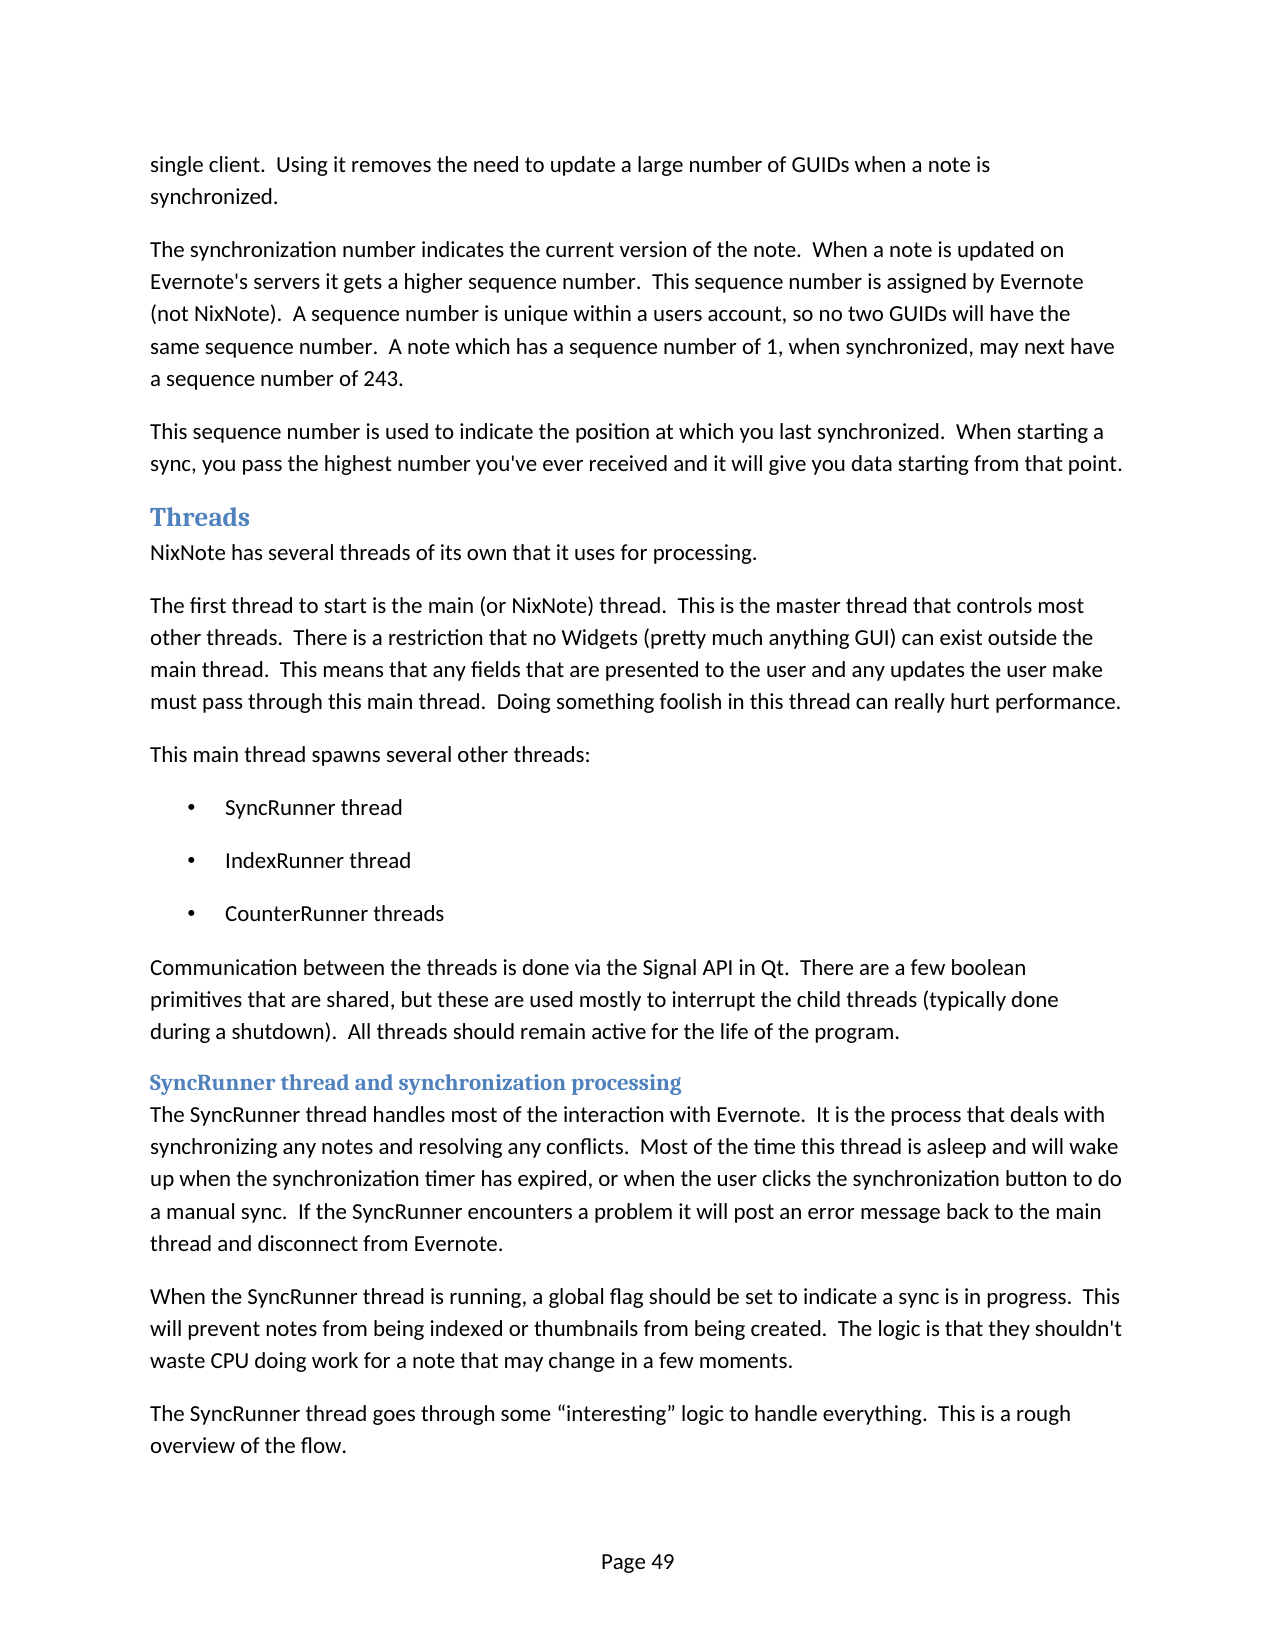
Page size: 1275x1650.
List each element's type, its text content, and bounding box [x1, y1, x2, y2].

text The SyncRunner thread handles most of the interaction with Evernote. It is the process that deals with synchronizing any notes and resolving any conflicts. Most of the time this thread is asleep and will wake up when the synchronization timer has expired, or when the user clicks the synchronization button to do a manual sync. If the SyncRunner encounters a problem it will post an error message back to the main thread and disconnect from Evernote. [150, 1100, 1125, 1257]
list IndexRunner thread [187, 847, 1125, 874]
text When the SyncRunner thread is running, a global flag should be set to indicate a sync is in progress. This will prevent notes from being indexed or thumbnails from being created. The logic is that they shouldn't waste CPU doing work for a note that may change in a few moments. [150, 1282, 1125, 1374]
text This sequence number is used to indicate the position at which you last synchronized. When starting a sync, you pass the highest number you've ever received and it will give you data starting from that point. [150, 417, 1125, 477]
text This main thread spawns several other threads: [150, 741, 1125, 768]
subtitle Threads [150, 502, 1125, 533]
text Communication between the threads is done via the Signal API in Qt. There are a few boolean primitives that are shared, but these are used mostly to interrupt the child threads (typically done during a shutdown). All threads should remain active for the life of the program. [150, 953, 1125, 1045]
text NixNote has several threads of its own that it uses for processing. [150, 538, 1125, 566]
text single client. Using it removes the need to update a large number of GUIDs when a note is synchronized. [150, 150, 1125, 210]
list SyncRunner thread [187, 793, 1125, 822]
text The SyncRunner thread goes through some “interesting” logic to handle everything. This is a rough overview of the flow. [150, 1399, 1125, 1459]
text The synchronization number indicates the current version of the note. When a note is updated on Evernote's servers it gets a higher sequence number. This sequence number is assigned by Evernote (not NixNote). A sequence number is unique within a users account, so no two GUIDs will have the same sequence number. A note which has a sequence number of 1, when synchronized, may next have a sequence number of 243. [150, 235, 1125, 392]
subtitle SyncRunner thread and synchronization processing [150, 1070, 1125, 1096]
list CounterRunner threads [187, 899, 1125, 928]
text The first thread to start is the main (or NixNote) thread. This is the master thread that controls most other threads. There is a restriction that no Widgets (pretty much anything GUI) can exist outside the main thread. This means that any fields that are presented to the user and any updates the user make must pass through this main thread. Doing something foolish in this thread can really hurt performance. [150, 591, 1125, 716]
